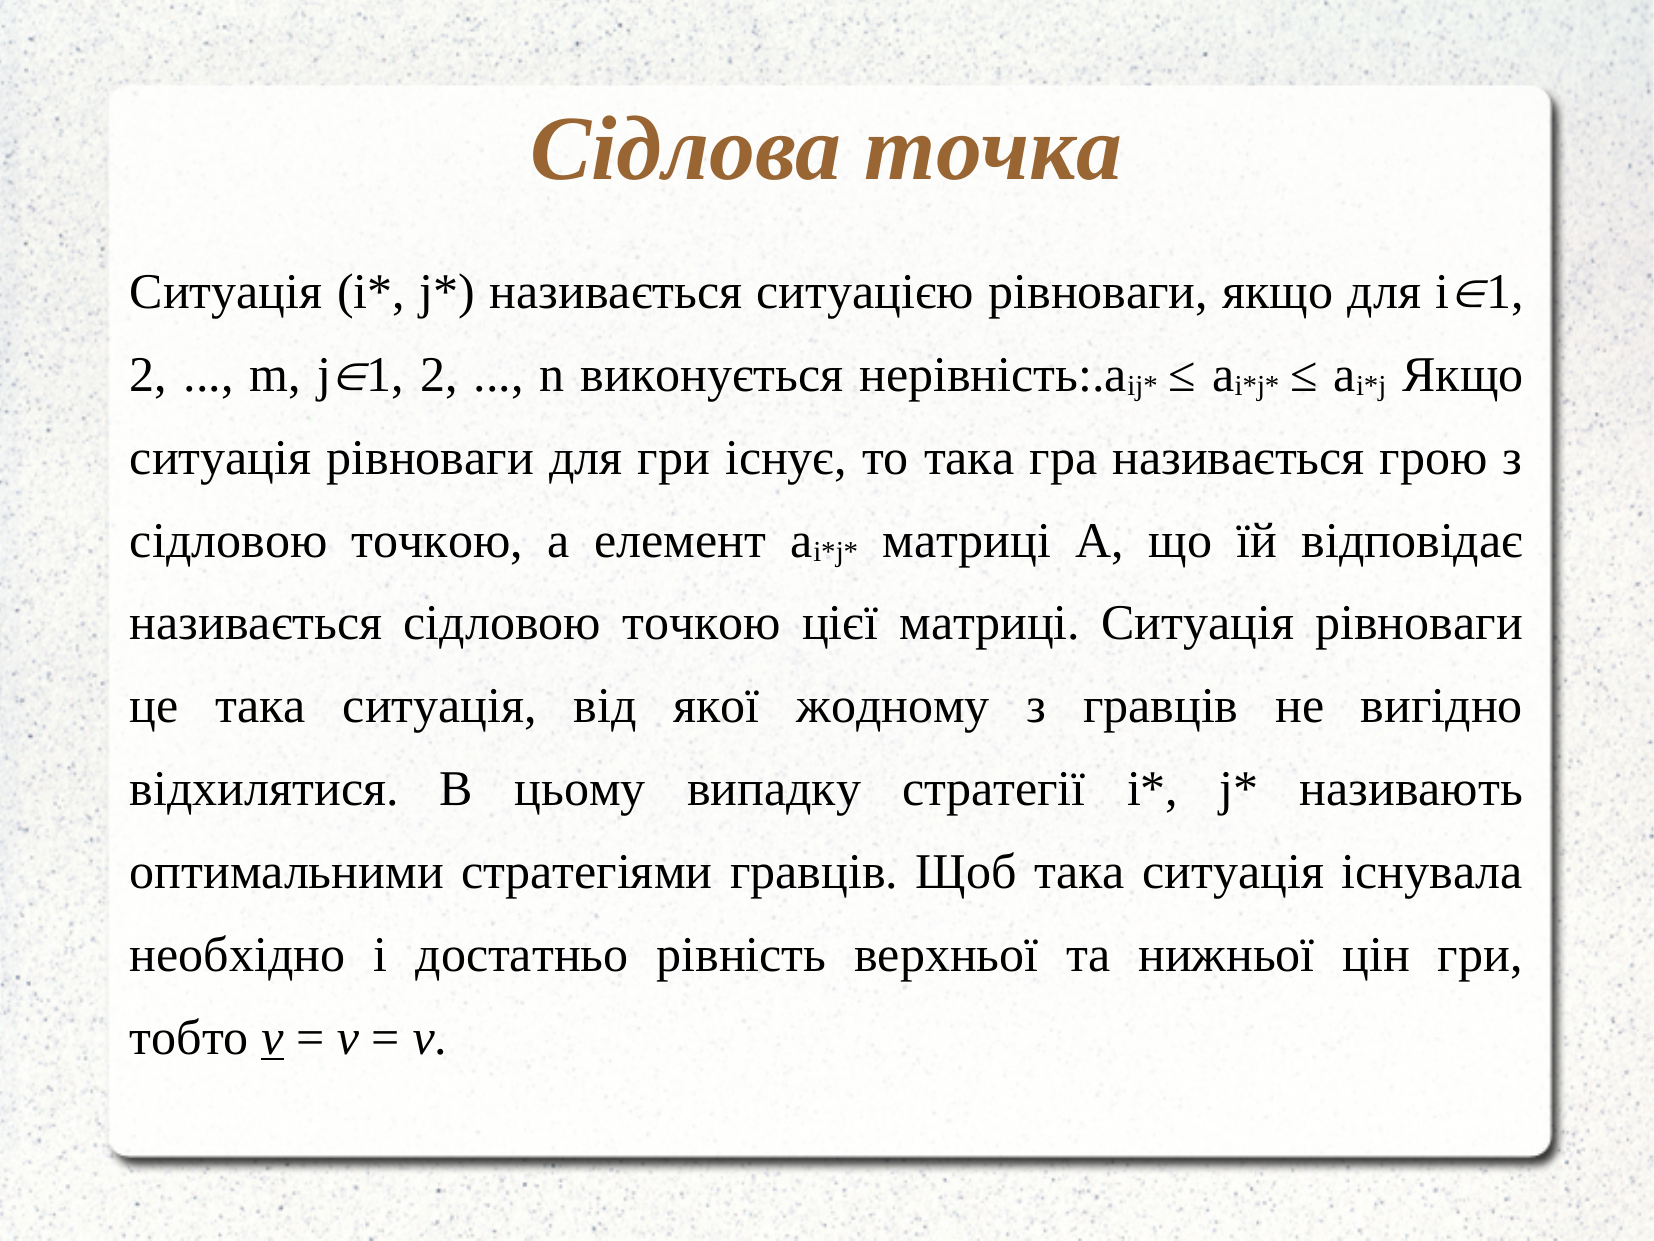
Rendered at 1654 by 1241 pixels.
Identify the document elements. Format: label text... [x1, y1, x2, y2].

list Ситуація (i*, j*) називається ситуацією рівноваги, якщо для iÎ1, 2, ..., m, jÎ1, 2, ..., n виконується нерівність:.aij* ≤ ai*j* ≤ ai*j Якщо ситуація рівноваги для гри існує, то така гра називається грою з сідловою точкою, а елемент ai*j* матриці А, що їй відповідає називається сідловою точкою цієї матриці. Ситуація рівноваги це така ситуація, від якої жодному з гравців не вигідно відхилятися. В цьому випадку стратегії i*, j* називають оптимальними стратегіями гравців. Щоб така ситуація існувала необхідно і достатньо рівність верхньої та нижньої цін гри, тобто v = v = v. [129, 236, 1524, 1146]
picture [0, 0, 1654, 1241]
title Сідлова точка [118, 96, 1536, 201]
